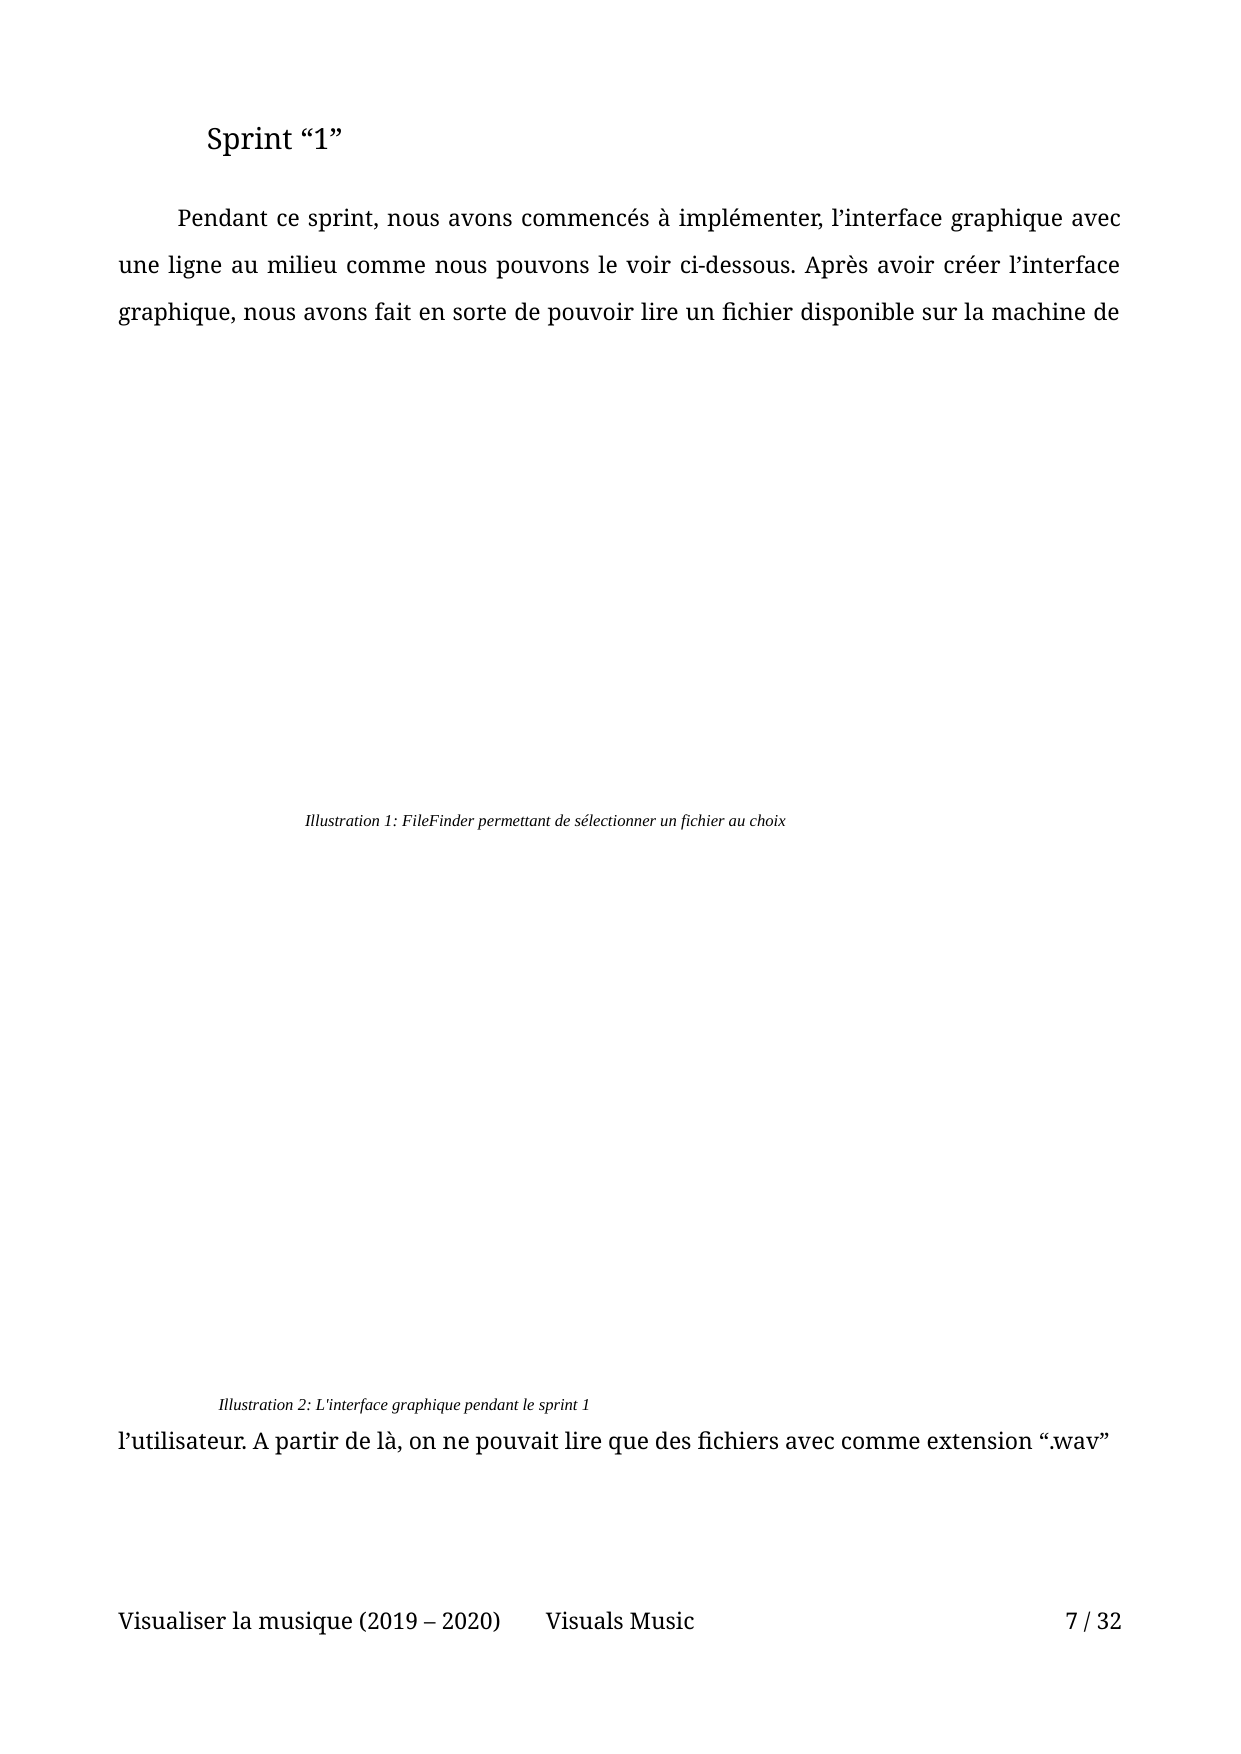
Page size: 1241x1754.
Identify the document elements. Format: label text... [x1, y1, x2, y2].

text Illustration 2: L'interface graphique pendant le sprint 1 [218, 849, 1022, 1414]
text Pendant ce sprint, nous avons commencés à implémenter, l’interface graphique avec une ligne au milieu comme nous pouvons le voir ci-dessous. Après avoir créer l’interface graphique, nous avons fait en sorte de pouvoir lire un fichier disponible sur la machine de l’utilisateur. A partir de là, on ne pouvait lire que des fichiers avec comme extension “.wav” [118, 202, 1122, 1456]
subtitle Sprint “1” [207, 118, 1122, 158]
text Illustration 1: FileFinder permettant de sélectionner un fichier au choix [305, 366, 936, 829]
